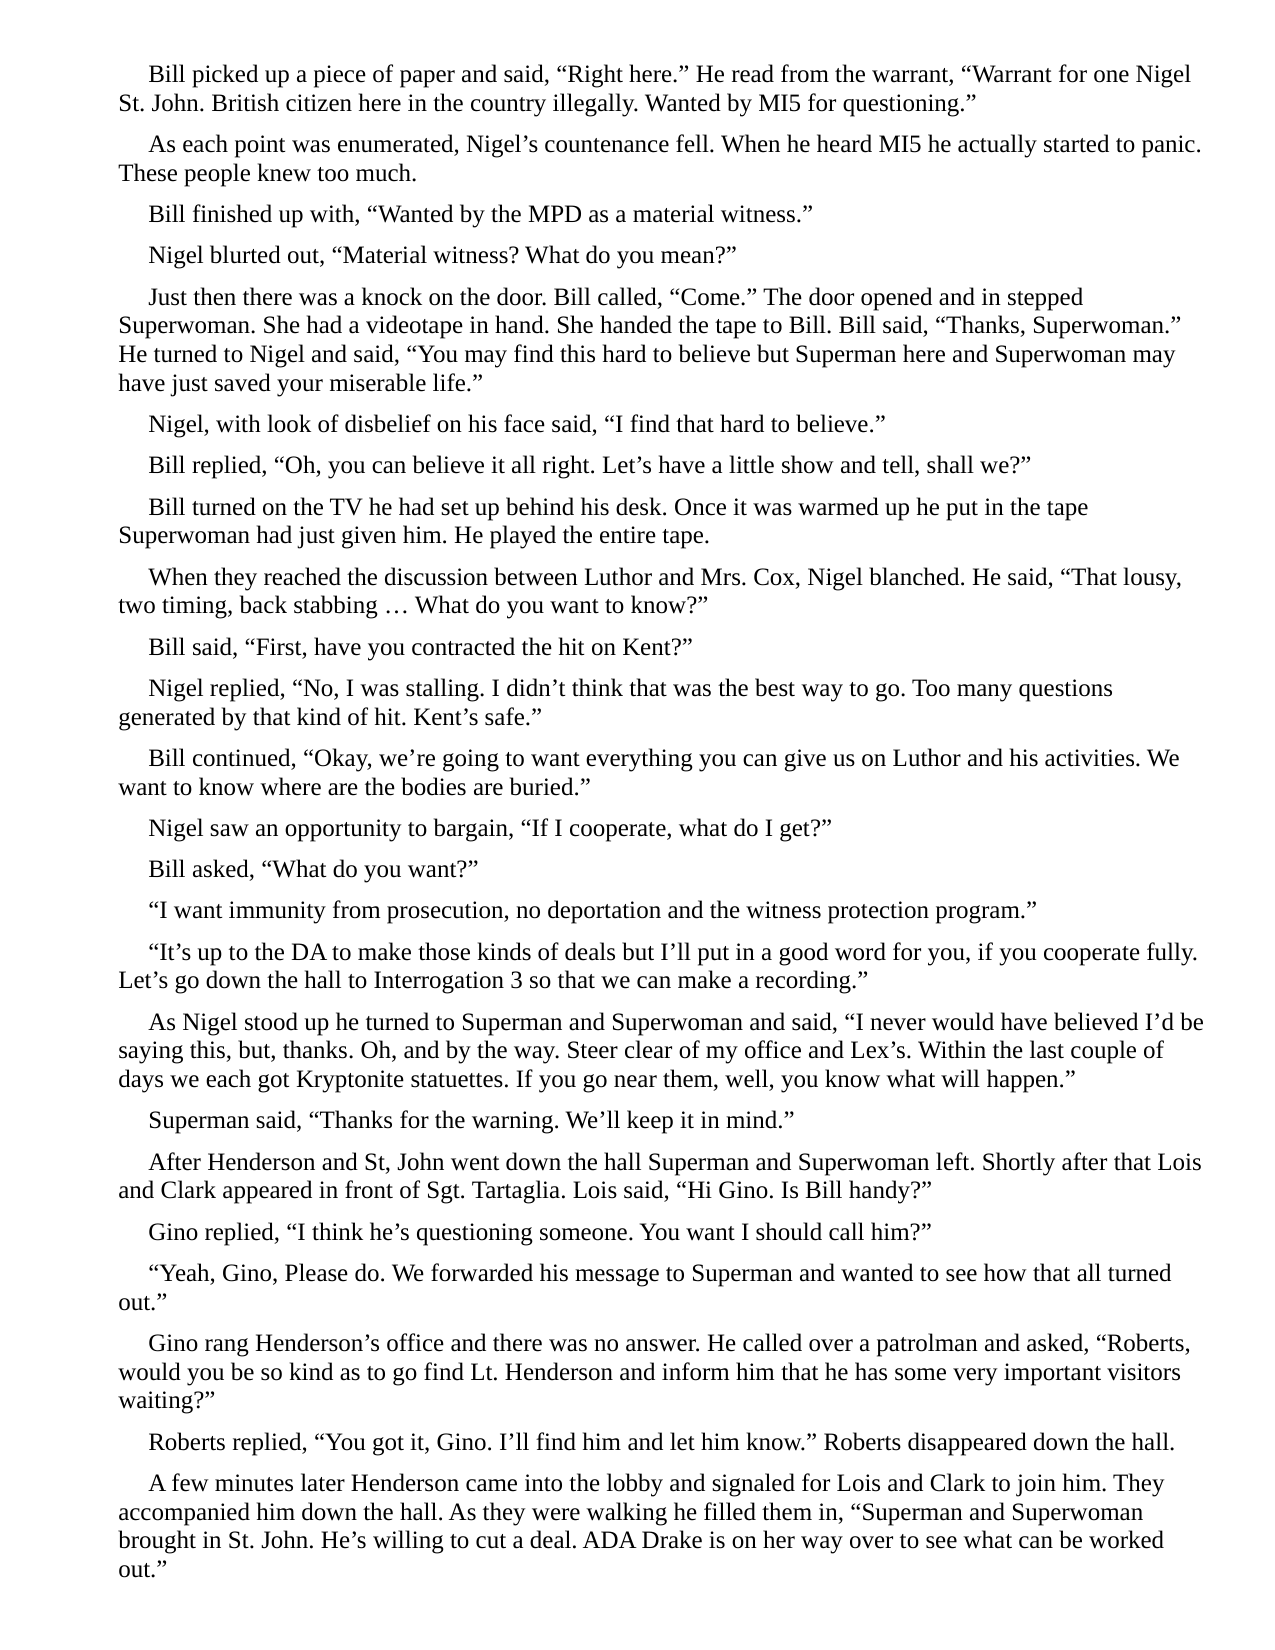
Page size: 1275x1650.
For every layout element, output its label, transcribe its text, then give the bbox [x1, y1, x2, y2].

text Superman said, “Thanks for the warning. We’ll keep it in mind.” [118, 1105, 1216, 1134]
text Gino replied, “I think he’s questioning someone. You want I should call him?” [118, 1217, 1216, 1245]
text As each point was enumerated, Nigel’s countenance fell. When he heard MI5 he actually started to panic. These people knew too much. [118, 129, 1216, 187]
text Bill turned on the TV he had set up behind his desk. Once it was warmed up he put in the tape Superwoman had just given him. He played the entire tape. [118, 492, 1216, 549]
text Just then there was a knock on the door. Bill called, “Come.” The door opened and in stepped Superwoman. She had a videotape in hand. She handed the tape to Bill. Bill said, “Thanks, Superwoman.” He turned to Nigel and said, “You may find this hard to believe but Superman here and Superwoman may have just saved your miserable life.” [118, 282, 1216, 397]
text When they reached the discussion between Luthor and Mrs. Cox, Nigel blanched. He said, “That lousy, two timing, back stabbing … What do you want to know?” [118, 562, 1216, 619]
text After Henderson and St, John went down the hall Superman and Superwoman left. Shortly after that Lois and Clark appeared in front of Sgt. Tartaglia. Lois said, “Hi Gino. Is Bill handy?” [118, 1147, 1216, 1204]
text Nigel replied, “No, I was stalling. I didn’t think that was the best way to go. Too many questions generated by that kind of hit. Kent’s safe.” [118, 673, 1216, 730]
text Bill replied, “Oh, you can believe it all right. Let’s have a little show and tell, shall we?” [118, 450, 1216, 479]
text Nigel, with look of disbelief on his face said, “I find that hard to believe.” [118, 409, 1216, 438]
text “It’s up to the DA to make those kinds of deals but I’ll put in a good word for you, if you cooperate fully. Let’s go down the hall to Interrogation 3 so that we can make a recording.” [118, 937, 1216, 994]
text Gino rang Henderson’s office and there was no answer. He called over a patrolman and asked, “Roberts, would you be so kind as to go find Lt. Henderson and inform him that he has some very important visitors waiting?” [118, 1328, 1216, 1414]
text “I want immunity from prosecution, no deportation and the witness protection program.” [118, 895, 1216, 924]
text Bill continued, “Okay, we’re going to want everything you can give us on Luthor and his activities. We want to know where are the bodies are buried.” [118, 743, 1216, 800]
text Bill finished up with, “Wanted by the MPD as a material witness.” [118, 199, 1216, 228]
text Bill picked up a piece of paper and said, “Right here.” He read from the warrant, “Warrant for one Nigel St. John. British citizen here in the country illegally. Wanted by MI5 for questioning.” [118, 59, 1216, 117]
text A few minutes later Henderson came into the lobby and signaled for Lois and Clark to join him. They accompanied him down the hall. As they were walking he filled them in, “Superman and Superwoman brought in St. John. He’s willing to cut a deal. ADA Drake is on her way over to see what can be worked out.” [118, 1468, 1216, 1583]
text Bill said, “First, have you contracted the hit on Kent?” [118, 632, 1216, 660]
text Bill asked, “What do you want?” [118, 854, 1216, 883]
text Nigel blurted out, “Material witness? What do you mean?” [118, 240, 1216, 269]
text Nigel saw an opportunity to bargain, “If I cooperate, what do I get?” [118, 813, 1216, 842]
text Roberts replied, “You got it, Gino. I’ll find him and let him know.” Roberts disappeared down the hall. [118, 1427, 1216, 1455]
text As Nigel stood up he turned to Superman and Superwoman and said, “I never would have believed I’d be saying this, but, thanks. Oh, and by the way. Steer clear of my office and Lex’s. Within the last couple of days we each got Kryptonite statuettes. If you go near them, well, you know what will happen.” [118, 1007, 1216, 1093]
text “Yeah, Gino, Please do. We forwarded his message to Superman and wanted to see how that all turned out.” [118, 1258, 1216, 1315]
